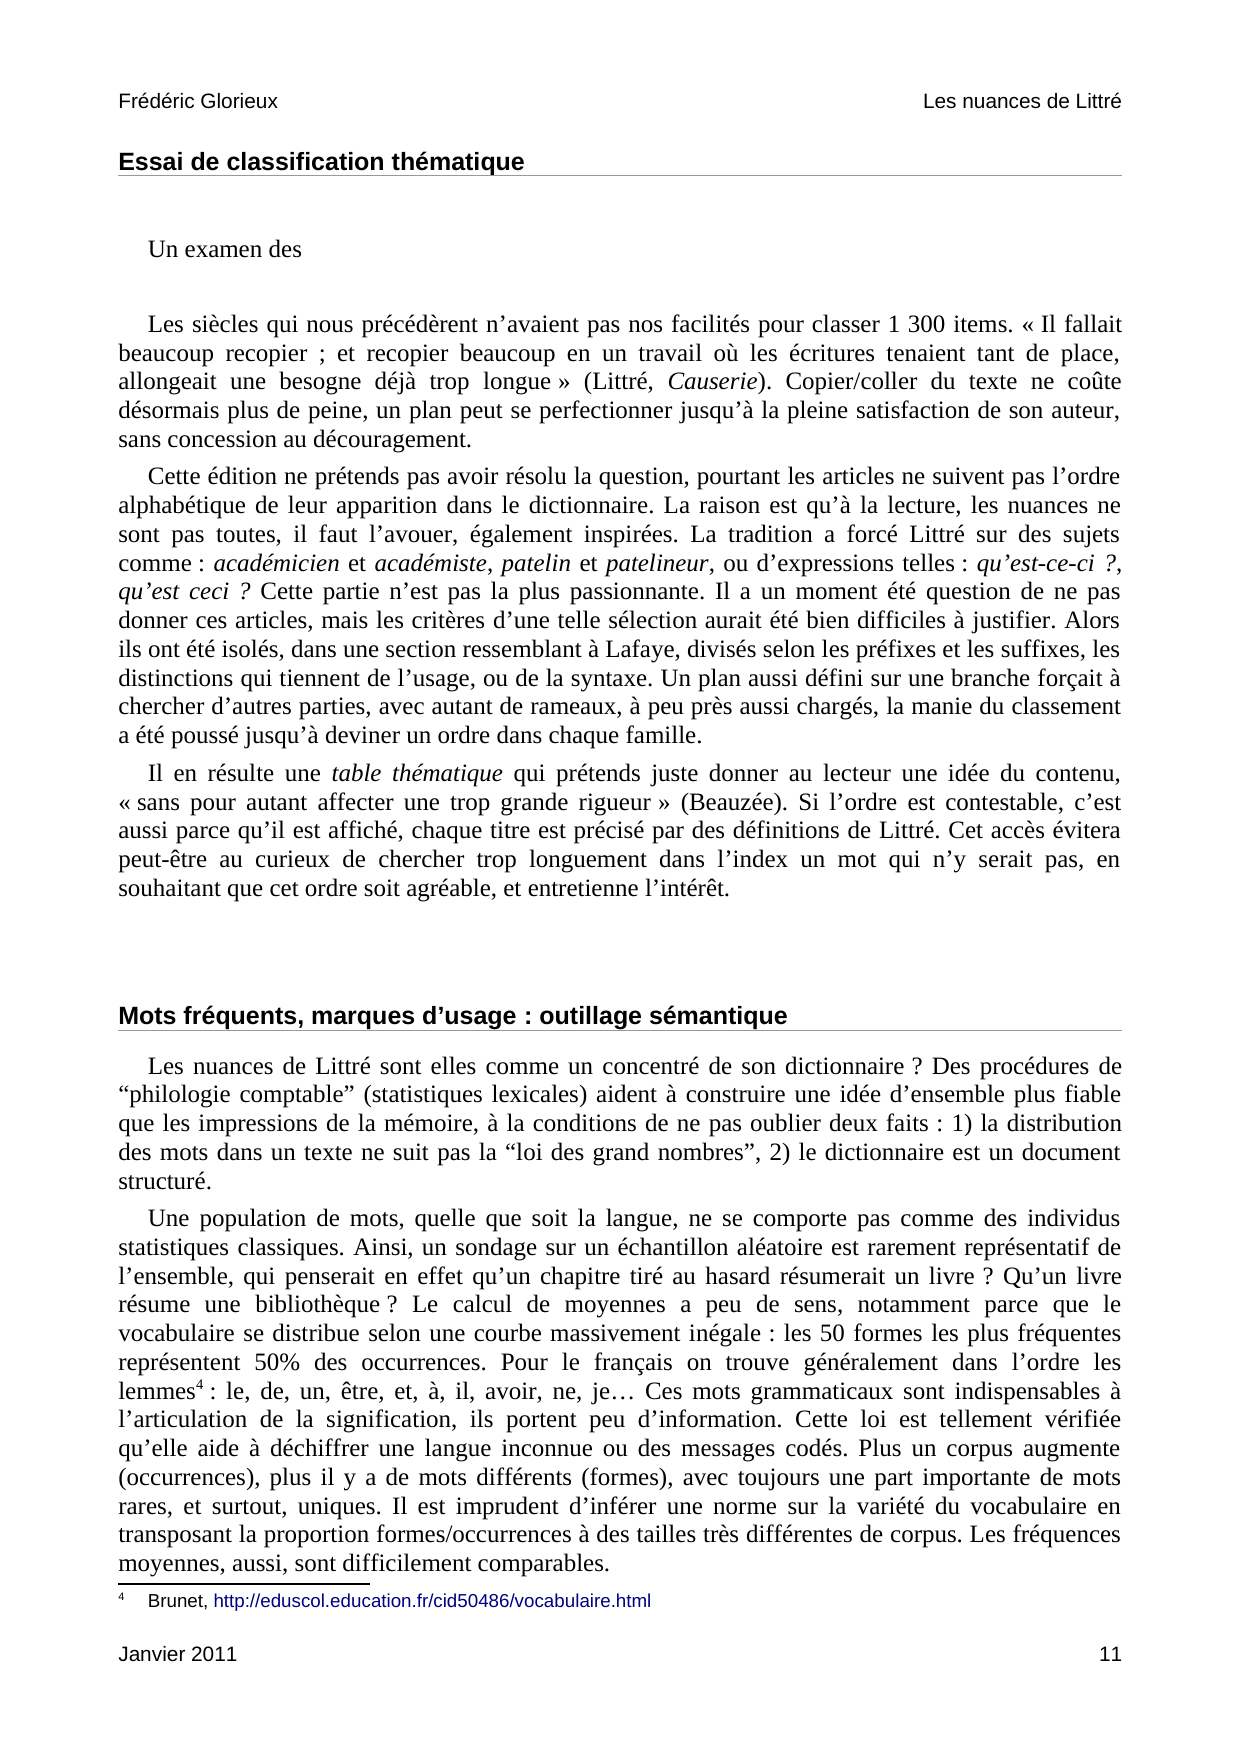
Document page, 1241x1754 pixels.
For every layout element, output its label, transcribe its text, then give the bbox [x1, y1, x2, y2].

text Cette édition ne prétends pas avoir résolu la question, pourtant les articles ne suivent pas l’ordre alphabétique de leur apparition dans le dictionnaire. La raison est qu’à la lecture, les nuances ne sont pas toutes, il faut l’avouer, également inspirées. La tradition a forcé Littré sur des sujets comme : académicien et académiste, patelin et patelineur, ou d’expressions telles : qu’est-ce-ci ?, qu’est ceci ? Cette partie n’est pas la plus passionnante. Il a un moment été question de ne pas donner ces articles, mais les critères d’une telle sélection aurait été bien difficiles à justifier. Alors ils ont été isolés, dans une section ressemblant à Lafaye, divisés selon les préfixes et les suffixes, les distinctions qui tiennent de l’usage, ou de la syntaxe. Un plan aussi défini sur une branche forçait à chercher d’autres parties, avec autant de rameaux, à peu près aussi chargés, la manie du classement a été poussé jusqu’à deviner un ordre dans chaque famille. [118, 461, 1122, 749]
text Il en résulte une table thématique qui prétends juste donner au lecteur une idée du contenu, « sans pour autant affecter une trop grande rigueur » (Beauzée). Si l’ordre est contestable, c’est aussi parce qu’il est affiché, chaque titre est précisé par des définitions de Littré. Cet accès évitera peut-être au curieux de chercher trop longuement dans l’index un mot qui n’y serait pas, en souhaitant que cet ordre soit agréable, et entretienne l’intérêt. [118, 758, 1122, 902]
text Un examen des [118, 234, 1122, 262]
subtitle Mots fréquents, marques d’usage : outillage sémantique [118, 1001, 1122, 1030]
text Brunet, http://eduscol.education.fr/cid50486/vocabulaire.html [118, 1590, 1122, 1612]
subtitle Essai de classification thématique [118, 146, 1122, 175]
text Les nuances de Littré sont elles comme un concentré de son dictionnaire ? Des procédures de “philologie comptable” (statistiques lexicales) aident à construire une idée d’ensemble plus fiable que les impressions de la mémoire, à la conditions de ne pas oublier deux faits : 1) la distribution des mots dans un texte ne suit pas la “loi des grand nombres”, 2) le dictionnaire est un document structuré. [118, 1051, 1122, 1194]
text Les siècles qui nous précédèrent n’avaient pas nos facilités pour classer 1 300 items. « Il fallait beaucoup recopier ; et recopier beaucoup en un travail où les écritures tenaient tant de place, allongeait une besogne déjà trop longue » (Littré, Causerie). Copier/coller du texte ne coûte désormais plus de peine, un plan peut se perfectionner jusqu’à la pleine satisfaction de son auteur, sans concession au découragement. [118, 309, 1122, 453]
text Une population de mots, quelle que soit la langue, ne se comporte pas comme des individus statistiques classiques. Ainsi, un sondage sur un échantillon aléatoire est rarement représentatif de l’ensemble, qui penserait en effet qu’un chapitre tiré au hasard résumerait un livre ? Qu’un livre résume une bibliothèque ? Le calcul de moyennes a peu de sens, notamment parce que le vocabulaire se distribue selon une courbe massivement inégale : les 50 formes les plus fréquentes représentent 50% des occurrences. Pour le français on trouve généralement dans l’ordre les lemmes : le, de, un, être, et, à, il, avoir, ne, je… Ces mots grammaticaux sont indispensables à l’articulation de la signification, ils portent peu d’information. Cette loi est tellement vérifiée qu’elle aide à déchiffrer une langue inconnue ou des messages codés. Plus un corpus augmente (occurrences), plus il y a de mots différents (formes), avec toujours une part importante de mots rares, et surtout, uniques. Il est imprudent d’inférer une norme sur la variété du vocabulaire en transposant la proportion formes/occurrences à des tailles très différentes de corpus. Les fréquences moyennes, aussi, sont difficilement comparables. [118, 1203, 1122, 1577]
